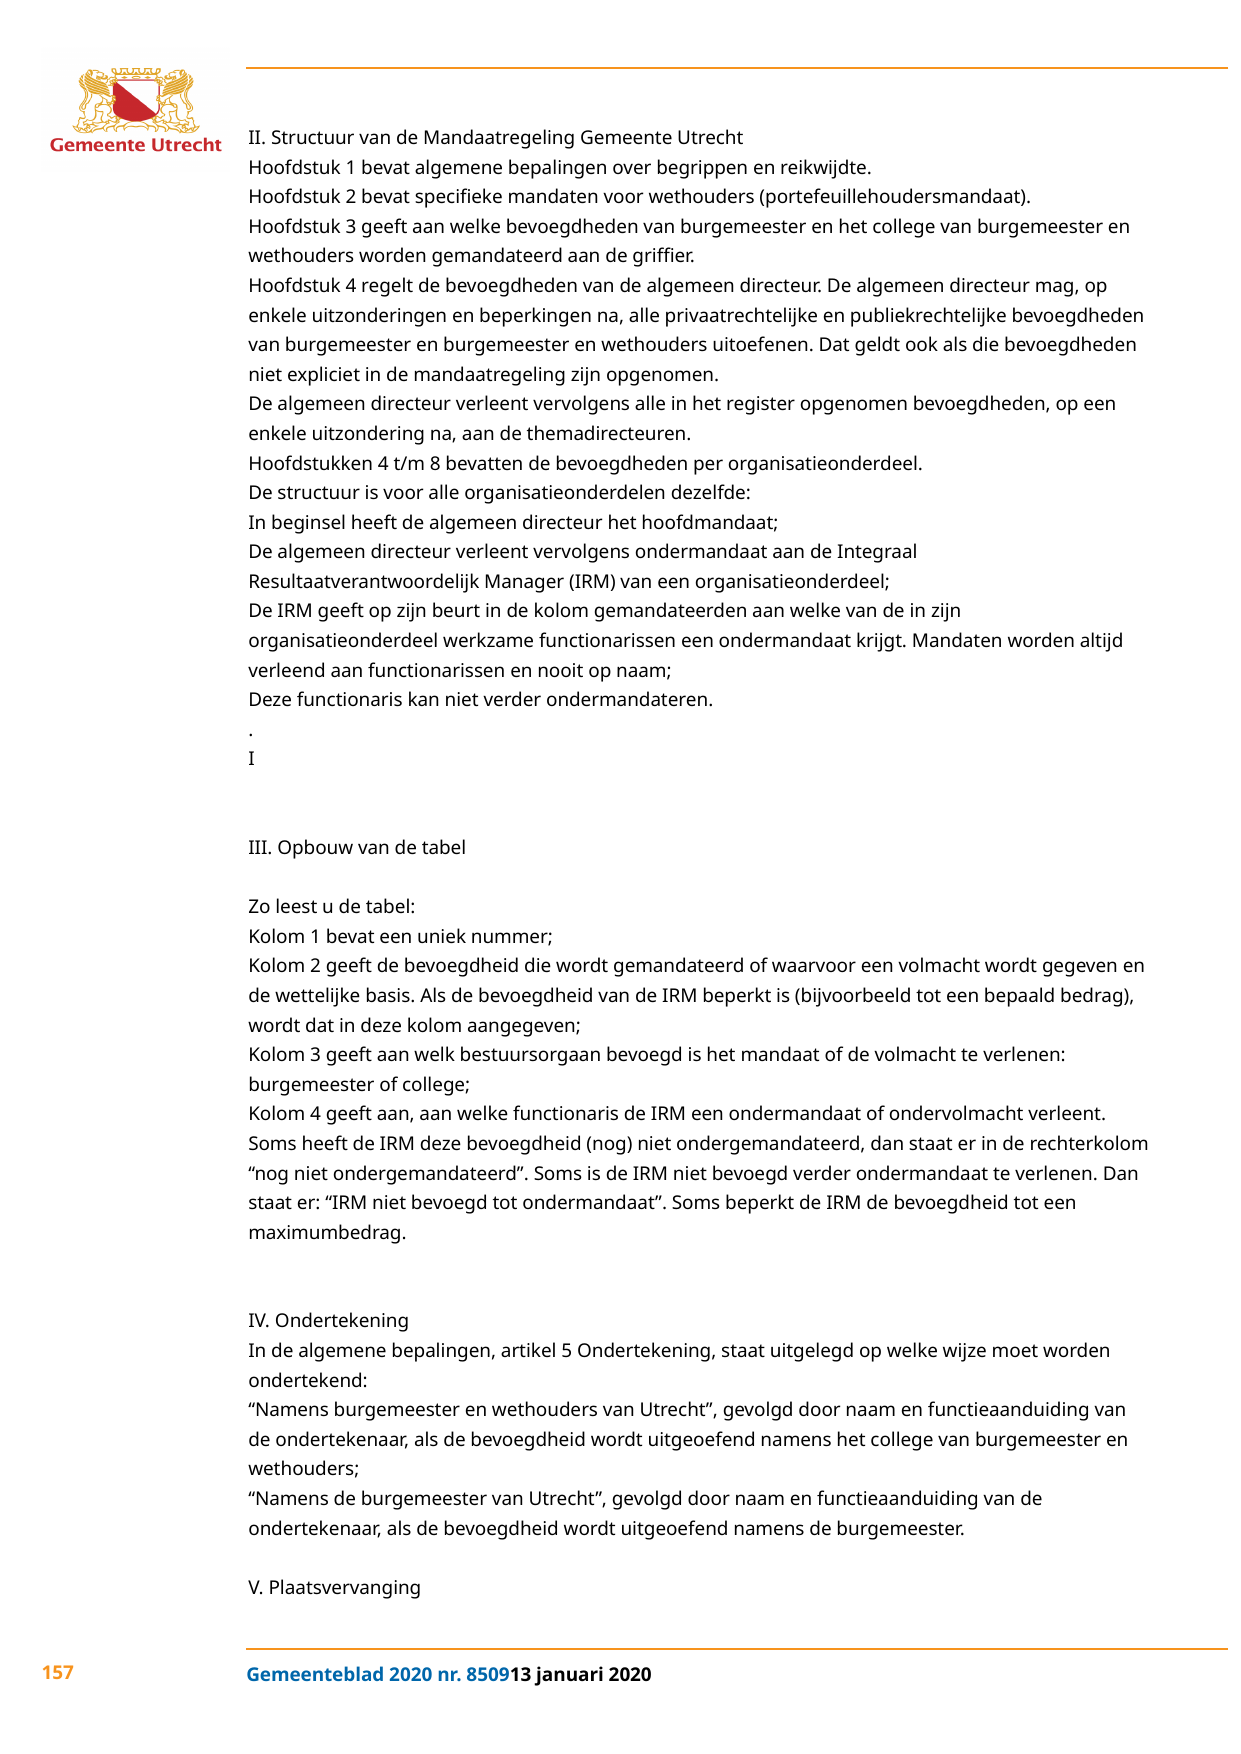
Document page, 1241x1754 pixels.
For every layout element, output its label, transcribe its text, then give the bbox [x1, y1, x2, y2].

text De IRM geeft op zijn beurt in de kolom gemandateerden aan welke van de in zijn organisatieonderdeel werkzame functionarissen een ondermandaat krijgt. Mandaten worden altijd verleend aan functionarissen en nooit op naam; [248, 598, 1152, 683]
text De algemeen directeur verleent vervolgens alle in het register opgenomen bevoegdheden, op een enkele uitzondering na, aan de themadirecteuren. [248, 391, 1152, 446]
text Kolom 1 bevat een uniek nummer; [248, 923, 1152, 949]
text III. Opbouw van de tabel [248, 834, 1152, 860]
text De algemeen directeur verleent vervolgens ondermandaat aan de Integraal Resultaatverantwoordelijk Manager (IRM) van een organisatieonderdeel; [248, 538, 1152, 594]
text Zo leest u de tabel: [248, 893, 1152, 919]
text “Namens burgemeester en wethouders van Utrecht”, gevolgd door naam en functieaanduiding van de ondertekenaar, als de bevoegdheid wordt uitgeoefend namens het college van burgemeester en wethouders; [248, 1396, 1152, 1481]
text . [248, 716, 1152, 742]
text Deze functionaris kan niet verder ondermandateren. [248, 686, 1152, 712]
text De structuur is voor alle organisatieonderdelen dezelfde: [248, 479, 1152, 505]
text I [248, 746, 1152, 771]
text Kolom 2 geeft de bevoegdheid die wordt gemandateerd of waarvoor een volmacht wordt gegeven en de wettelijke basis. Als de bevoegdheid van de IRM beperkt is (bijvoorbeeld tot een bepaald bedrag), wordt dat in deze kolom aangegeven; [248, 953, 1152, 1038]
text IV. Ondertekening [248, 1308, 1152, 1333]
text Kolom 3 geeft aan welk bestuursorgaan bevoegd is het mandaat of de volmacht te verlenen: burgemeester of college; [248, 1041, 1152, 1097]
text Hoofdstuk 2 bevat specifieke mandaten voor wethouders (portefeuillehoudersmandaat). [248, 183, 1152, 209]
picture [41, 47, 231, 172]
text Hoofdstuk 1 bevat algemene bepalingen over begrippen en reikwijdte. [248, 154, 1152, 180]
text Hoofdstuk 4 regelt de bevoegdheden van de algemeen directeur. De algemeen directeur mag, op enkele uitzonderingen en beperkingen na, alle privaatrechtelijke en publiekrechtelijke bevoegdheden van burgemeester en burgemeester en wethouders uitoefenen. Dat geldt ook als die bevoegdheden niet expliciet in de mandaatregeling zijn opgenomen. [248, 272, 1152, 387]
text Hoofdstukken 4 t/m 8 bevatten de bevoegdheden per organisatieonderdeel. [248, 450, 1152, 476]
text V. Plaatsvervanging [248, 1574, 1152, 1600]
text II. Structuur van de Mandaatregeling Gemeente Utrecht [248, 124, 1152, 150]
text Hoofdstuk 3 geeft aan welke bevoegdheden van burgemeester en het college van burgemeester en wethouders worden gemandateerd aan de griffier. [248, 213, 1152, 268]
text In de algemene bepalingen, artikel 5 Ondertekening, staat uitgelegd op welke wijze moet worden ondertekend: [248, 1337, 1152, 1393]
text “Namens de burgemeester van Utrecht”, gevolgd door naam en functieaanduiding van de ondertekenaar, als de bevoegdheid wordt uitgeoefend namens de burgemeester. [248, 1485, 1152, 1541]
text Kolom 4 geeft aan, aan welke functionaris de IRM een ondermandaat of ondervolmacht verleent. Soms heeft de IRM deze bevoegdheid (nog) niet ondergemandateerd, dan staat er in de rechterkolom “nog niet ondergemandateerd”. Soms is de IRM niet bevoegd verder ondermandaat te verlenen. Dan staat er: “IRM niet bevoegd tot ondermandaat”. Soms beperkt de IRM de bevoegdheid tot een maximumbedrag. [248, 1101, 1152, 1245]
text In beginsel heeft de algemeen directeur het hoofdmandaat; [248, 509, 1152, 535]
